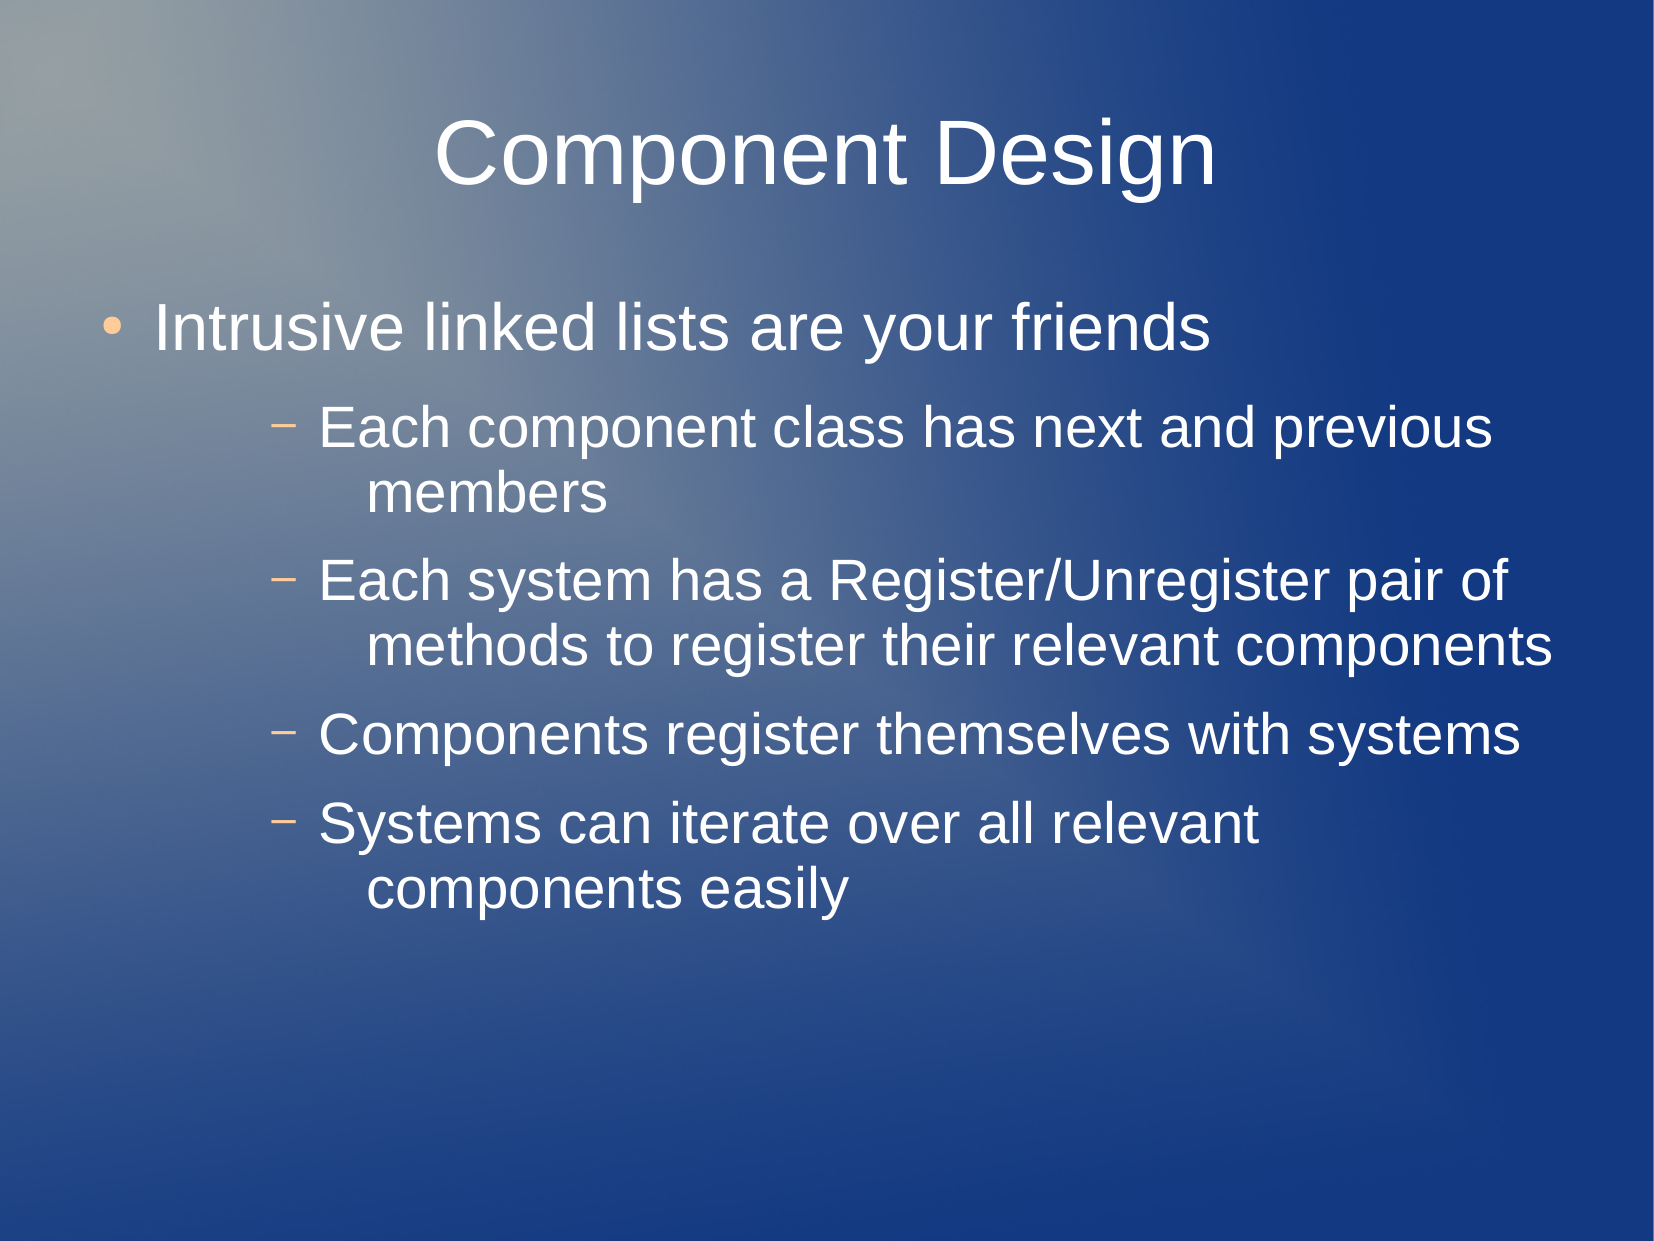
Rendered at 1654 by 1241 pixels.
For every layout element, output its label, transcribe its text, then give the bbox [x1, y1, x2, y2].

picture [0, 0, 1654, 1241]
list Intrusive linked lists are your friends Each component class has next and previous members Each system has a Register/Unregister pair of methods to register their relevant components Components register themselves with systems Systems can iterate over all relevant components easily [82, 290, 1571, 1109]
title Component Design [82, 49, 1571, 257]
